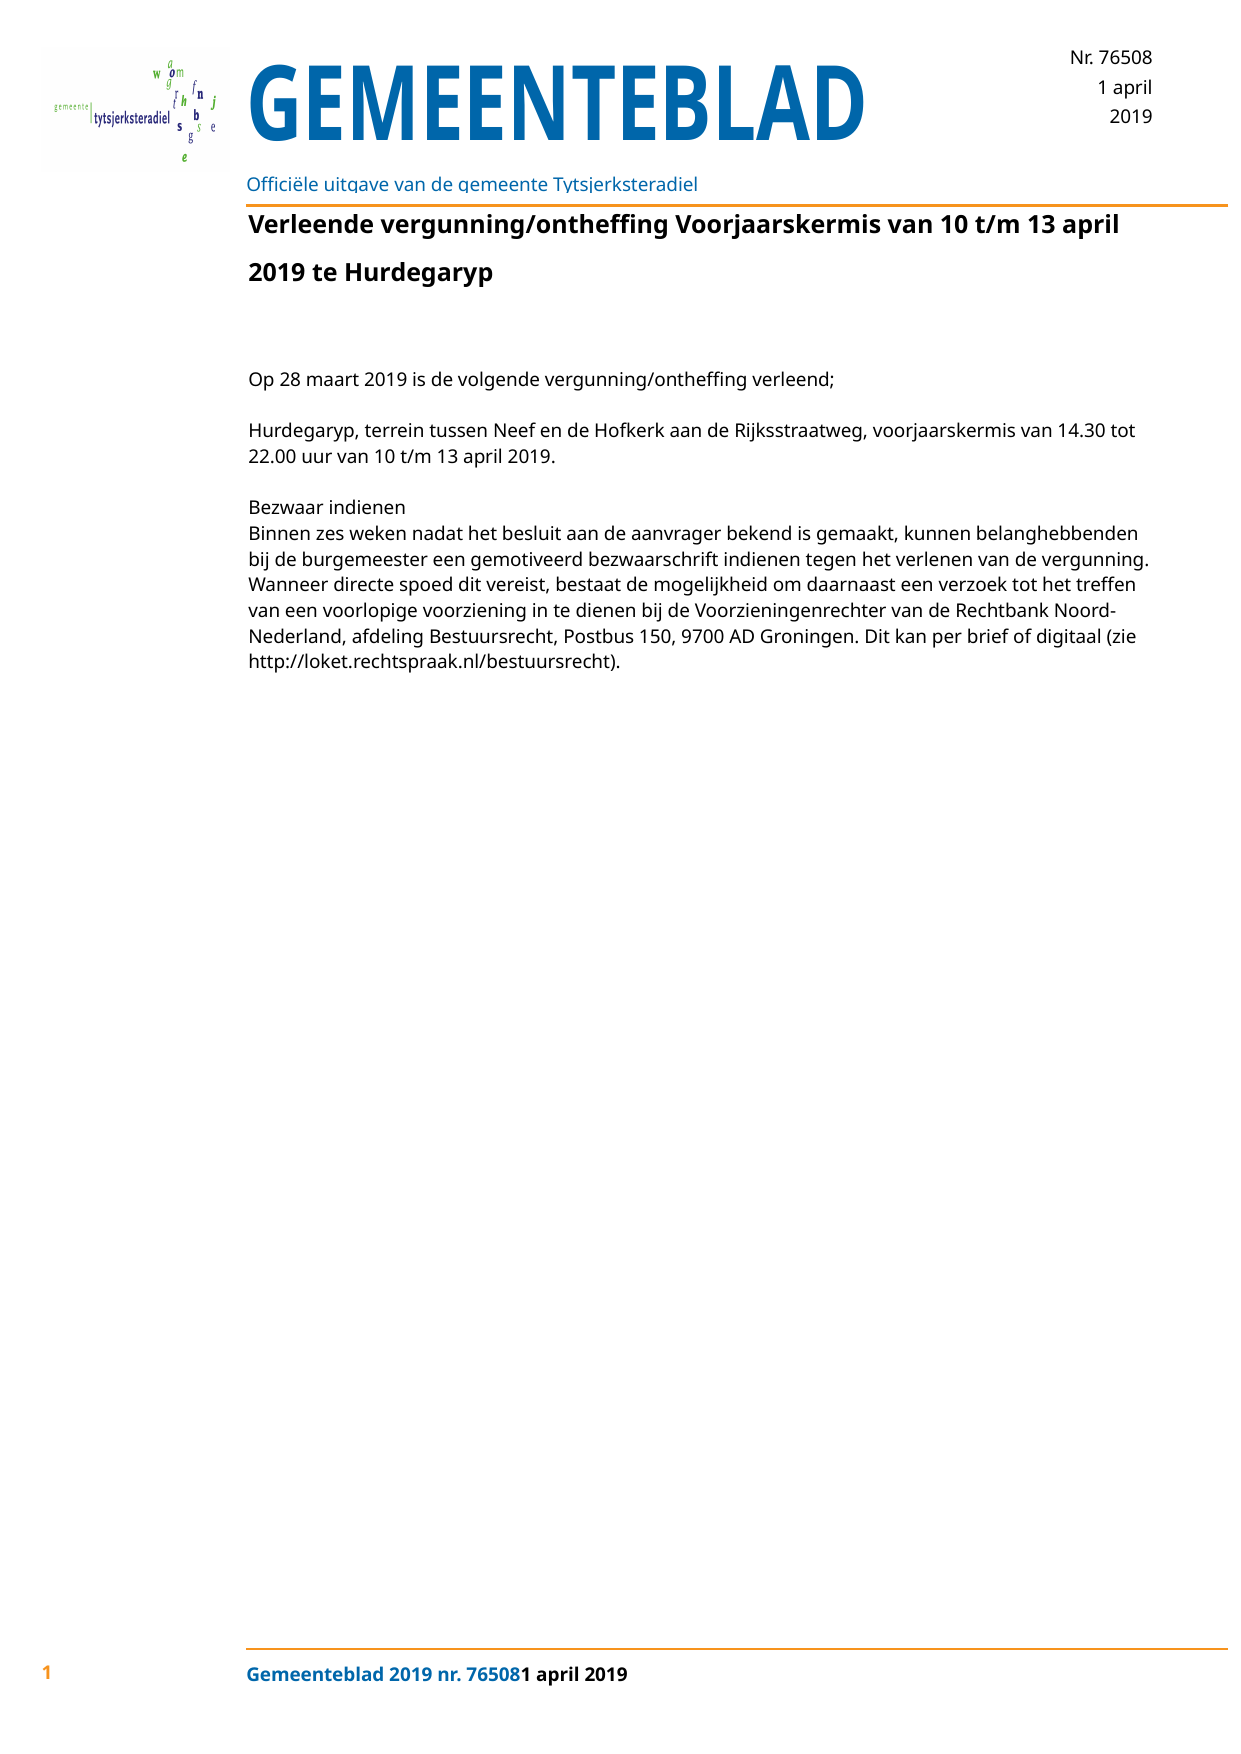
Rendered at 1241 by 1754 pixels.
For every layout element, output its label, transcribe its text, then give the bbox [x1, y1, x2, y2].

text Op 28 maart 2019 is de volgende vergunning/ontheffing verleend; [248, 366, 1152, 391]
text Hurdegaryp, terrein tussen Neef en de Hofkerk aan de Rijksstraatweg, voorjaarskermis van 14.30 tot 22.00 uur van 10 t/m 13 april 2019. [248, 417, 1152, 469]
picture [41, 47, 231, 172]
text Binnen zes weken nadat het besluit aan de aanvrager bekend is gemaakt, kunnen belanghebbenden bij de burgemeester een gemotiveerd bezwaarschrift indienen tegen het verlenen van de vergunning. Wanneer directe spoed dit vereist, bestaat de mogelijkheid om daarnaast een verzoek tot het treffen van een voorlopige voorziening in te dienen bij de Voorzieningenrechter van de Rechtbank Noord-Nederland, afdeling Bestuursrecht, Postbus 150, 9700 AD Groningen. Dit kan per brief of digitaal (zie http://loket.rechtspraak.nl/bestuursrecht). [248, 520, 1152, 674]
text Verleende vergunning/ontheffing Voorjaarskermis van 10 t/m 13 april 2019 te Hurdegaryp [248, 207, 1152, 288]
text Bezwaar indienen [248, 494, 1152, 520]
